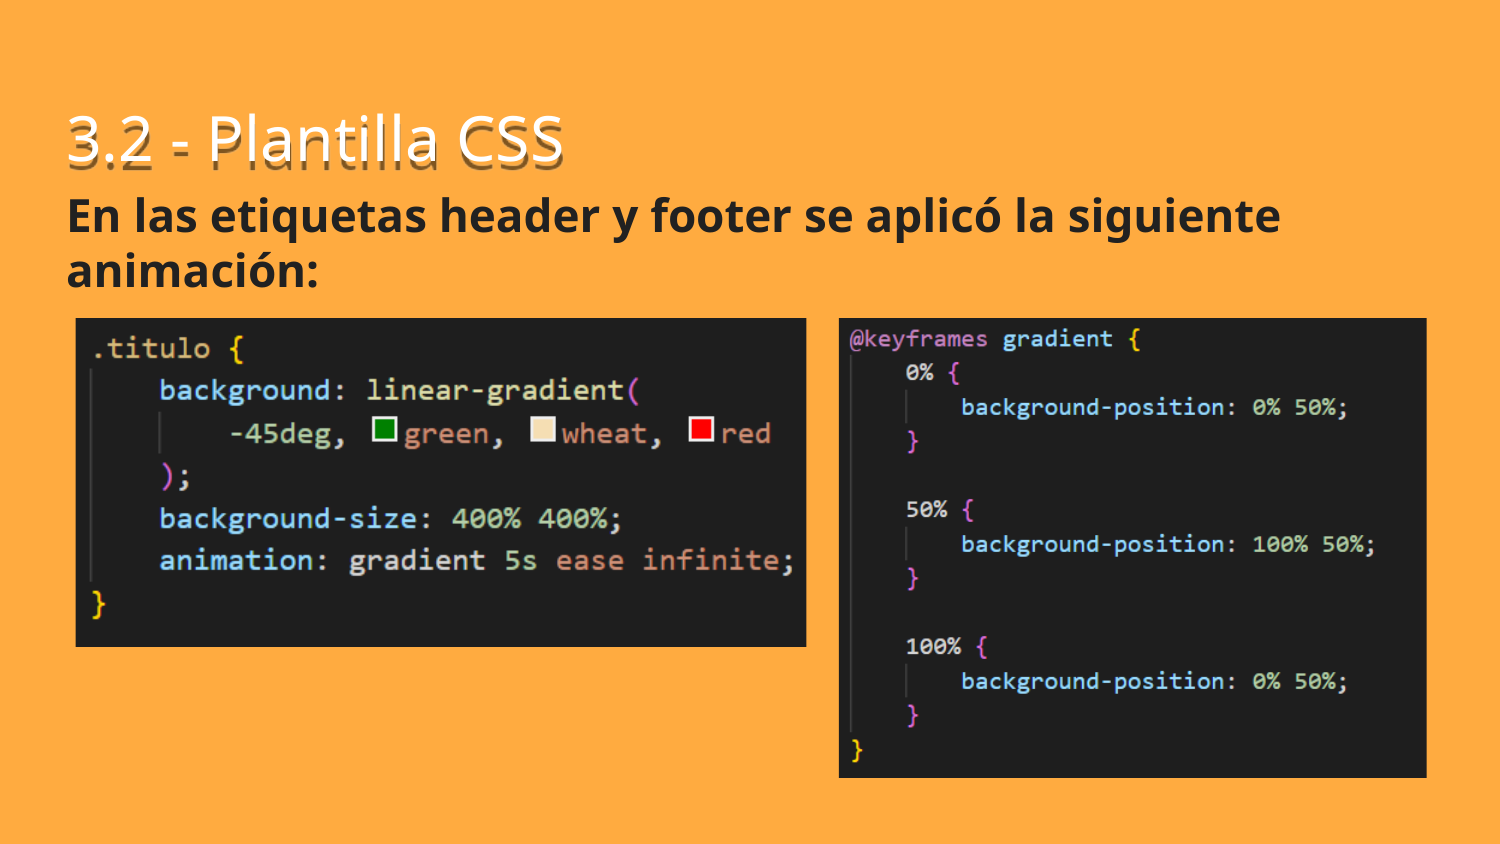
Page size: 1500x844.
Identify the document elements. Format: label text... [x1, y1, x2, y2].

text_box En las etiquetas header y footer se aplicó la siguiente animación: [51, 172, 1449, 313]
picture [75, 318, 807, 647]
title 3.2 - Plantilla CSS [51, 72, 1449, 167]
picture [838, 318, 1427, 778]
